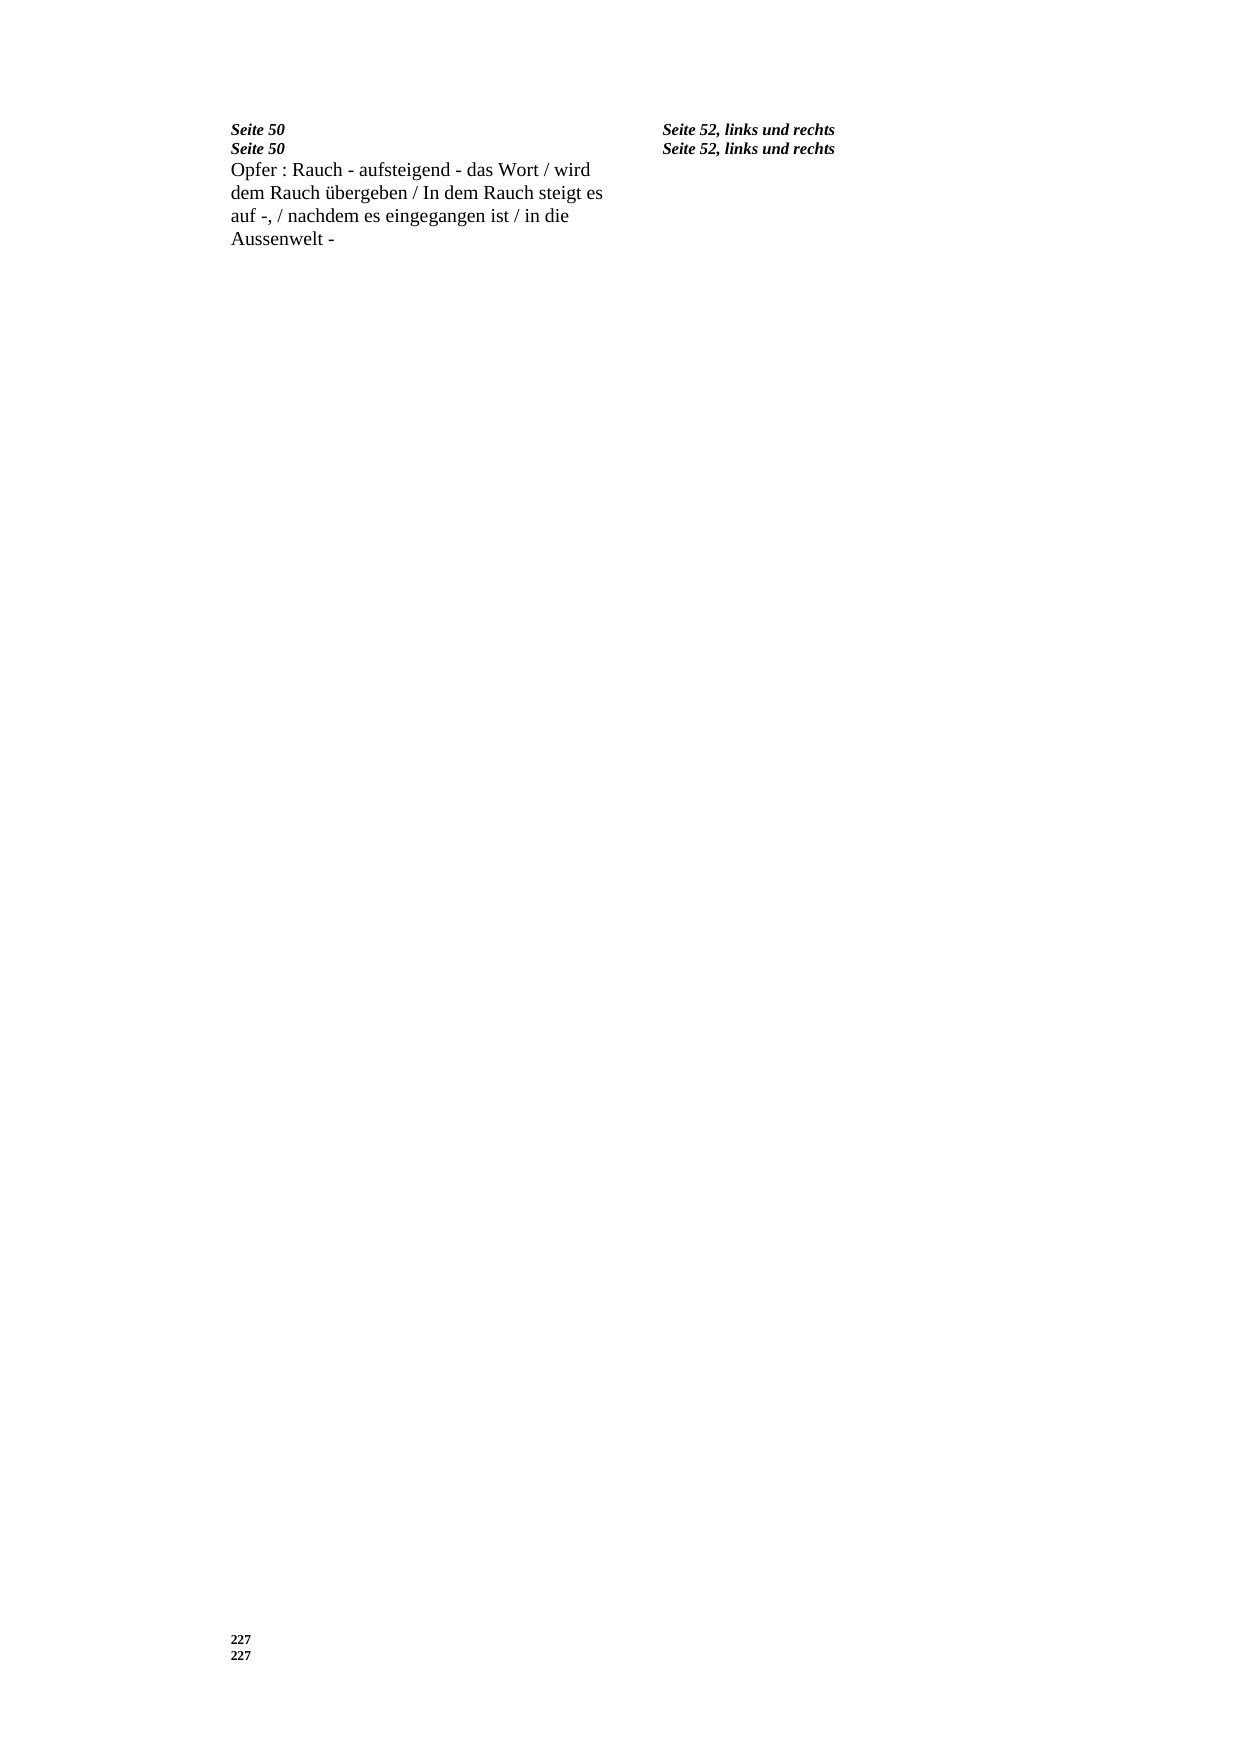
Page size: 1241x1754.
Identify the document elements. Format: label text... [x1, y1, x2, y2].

text Opfer : Rauch - aufsteigend - das Wort / wird dem Rauch übergeben / In dem Rauch steigt es auf -, / nachdem es eingegangen ist / in die Aussenwelt - [231, 158, 609, 249]
